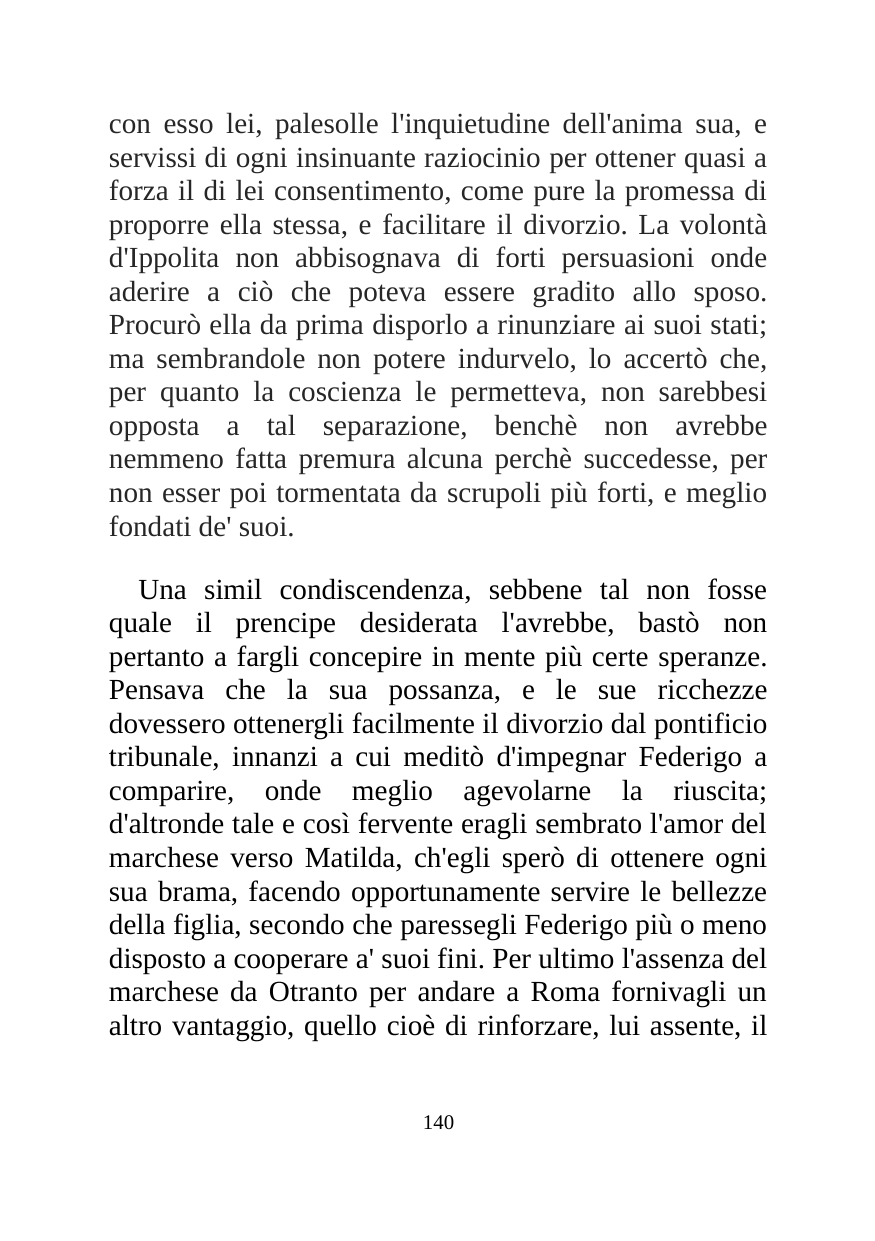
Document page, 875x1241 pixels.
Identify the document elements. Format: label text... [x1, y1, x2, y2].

text Una simil condiscendenza, sebbene tal non fosse quale il prencipe desiderata l'avrebbe, bastò non pertanto a fargli concepire in mente più certe speranze. Pensava che la sua possanza, e le sue ricchezze dovessero ottenergli facilmente il divorzio dal pontificio tribunale, innanzi a cui meditò d'impegnar Federigo a comparire, onde meglio agevolarne la riuscita; d'altronde tale e così fervente eragli sembrato l'amor del marchese verso Matilda, ch'egli sperò di ottenere ogni sua brama, facendo opportunamente servire le bellezze della figlia, secondo che paressegli Federigo più o meno disposto a cooperare a' suoi fini. Per ultimo l'assenza del marchese da Otranto per andare a Roma fornivagli un altro vantaggio, quello cioè di rinforzare, lui assente, il [109, 572, 768, 1041]
text con esso lei, palesolle l'inquietudine dell'anima sua, e servissi di ogni insinuante raziocinio per ottener quasi a forza il di lei consentimento, come pure la promessa di proporre ella stessa, e facilitare il divorzio. La volontà d'Ippolita non abbisognava di forti persuasioni onde aderire a ciò che poteva essere gradito allo sposo. Procurò ella da prima disporlo a rinunziare ai suoi stati; ma sembrandole non potere indurvelo, lo accertò che, per quanto la coscienza le permetteva, non sarebbesi opposta a tal separazione, benchè non avrebbe nemmeno fatta premura alcuna perchè succedesse, per non esser poi tormentata da scrupoli più forti, e meglio fondati de' suoi. [109, 106, 768, 542]
